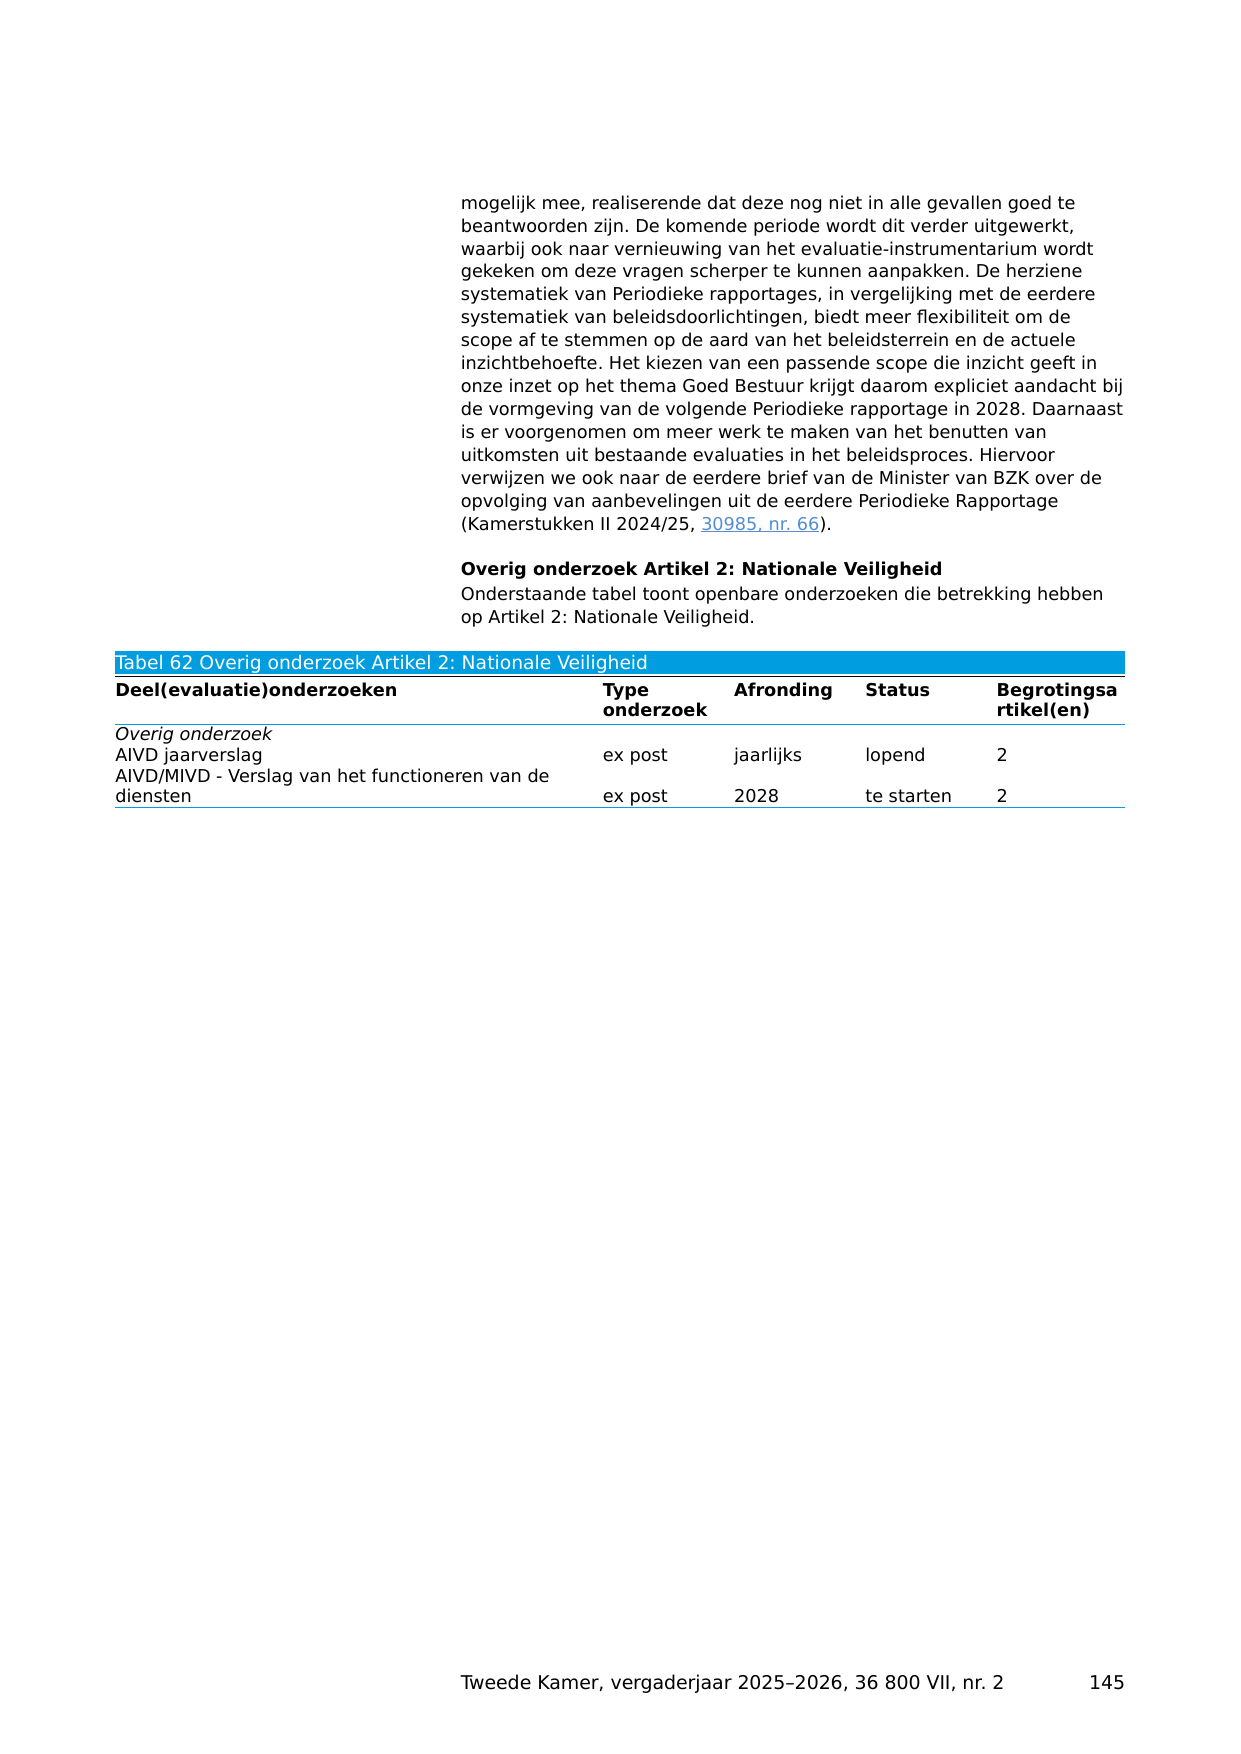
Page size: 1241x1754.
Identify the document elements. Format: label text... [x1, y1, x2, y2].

table_cell Begrotingsartikel(en) [994, 677, 1125, 724]
table_cell Overig onderzoek [115, 725, 600, 745]
text Onderstaande tabel toont openbare onderzoeken die betrekking hebben op Artikel 2: Nationale Veiligheid. [461, 582, 1125, 628]
text mogelijk mee, realiserende dat deze nog niet in alle gevallen goed te beantwoorden zijn. De komende periode wordt dit verder uitgewerkt, waarbij ook naar vernieuwing van het evaluatie-instrumentarium wordt gekeken om deze vragen scherper te kunnen aanpakken. De herziene systematiek van Periodieke rapportages, in vergelijking met de eerdere systematiek van beleidsdoorlichtingen, biedt meer flexibiliteit om de scope af te stemmen op de aard van het beleidsterrein en de actuele inzichtbehoefte. Het kiezen van een passende scope die inzicht geeft in onze inzet op het thema Goed Bestuur krijgt daarom expliciet aandacht bij de vormgeving van de volgende Periodieke rapportage in 2028. Daarnaast is er voorgenomen om meer werk te maken van het benutten van uitkomsten uit bestaande evaluaties in het beleidsproces. Hiervoor verwijzen we ook naar de eerdere brief van de Minister van BZK over de opvolging van aanbevelingen uit de eerdere Periodieke Rapportage (Kamerstukken II 2024/25, 30985, nr. 66). [461, 191, 1125, 534]
table_cell 2028 [731, 766, 862, 807]
table_cell Deel(evaluatie)onderzoeken [115, 677, 600, 724]
table_cell [600, 725, 731, 745]
table_cell jaarlijks [731, 745, 862, 766]
table_cell AIVD jaarverslag [115, 745, 600, 766]
table_cell lopend [862, 745, 993, 766]
table_cell [731, 725, 862, 745]
table_cell ex post [600, 766, 731, 807]
table_cell Type onderzoek [600, 677, 731, 724]
table_cell [862, 725, 993, 745]
table_cell [994, 725, 1125, 745]
table_cell ex post [600, 745, 731, 766]
text Overig onderzoek Artikel 2: Nationale Veiligheid [461, 557, 1125, 580]
table_cell Afronding [731, 677, 862, 724]
table_cell Status [862, 677, 993, 724]
table_cell 2 [994, 766, 1125, 807]
table_cell 2 [994, 745, 1125, 766]
table_cell AIVD/MIVD - Verslag van het functioneren van de diensten [115, 766, 600, 807]
table_cell te starten [862, 766, 993, 807]
